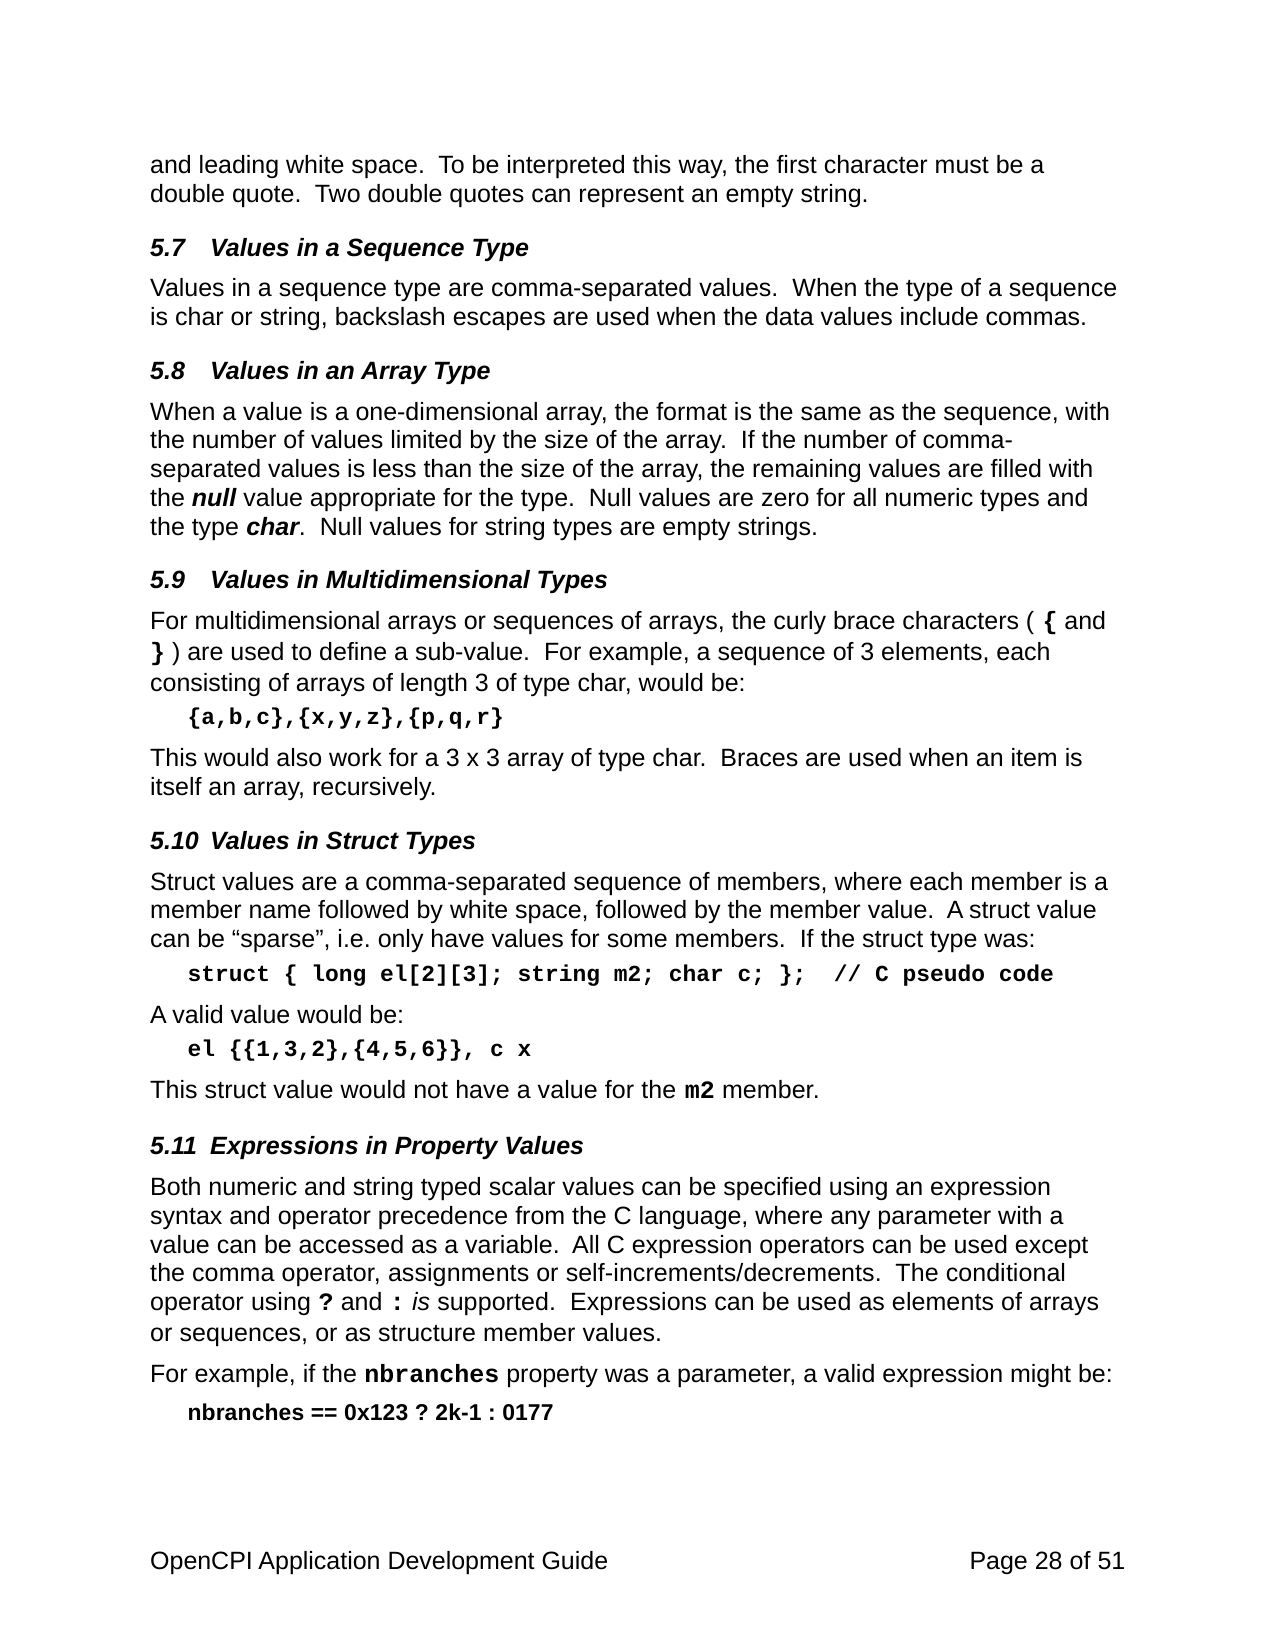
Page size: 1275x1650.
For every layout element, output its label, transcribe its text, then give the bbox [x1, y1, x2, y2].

text This would also work for a 3 x 3 array of type char. Braces are used when an item is itself an array, recursively. [150, 743, 1125, 801]
text A valid value would be: [150, 1000, 1125, 1028]
text For example, if the nbranches property was a parameter, a valid expression might be: [150, 1359, 1125, 1390]
text {a,b,c},{x,y,z},{p,q,r} [187, 706, 1125, 731]
text This struct value would not have a value for the m2 member. [150, 1075, 1125, 1106]
text For multidimensional arrays or sequences of arrays, the curly brace characters ( { and } ) are used to define a sub-value. For example, a sequence of 3 elements, each consisting of arrays of length 3 of type char, would be: [150, 606, 1125, 697]
subtitle Values in Multidimensional Types [150, 565, 1125, 594]
text struct { long el[2][3]; string m2; char c; }; // C pseudo code [187, 962, 1125, 988]
text and leading white space. To be interpreted this way, the first character must be a double quote. Two double quotes can represent an empty string. [150, 150, 1125, 207]
subtitle Values in an Array Type [150, 356, 1125, 384]
subtitle Expressions in Property Values [150, 1131, 1125, 1160]
text When a value is a one-dimensional array, the format is the same as the sequence, with the number of values limited by the size of the array. If the number of comma-separated values is less than the size of the array, the remaining values are filled with the null value appropriate for the type. Null values are zero for all numeric types and the type char. Null values for string types are empty strings. [150, 396, 1125, 540]
text nbranches == 0x123 ? 2k-1 : 0177 [187, 1399, 1125, 1425]
text el {{1,3,2},{4,5,6}}, c x [187, 1037, 1125, 1063]
subtitle Values in a Sequence Type [150, 232, 1125, 261]
text Struct values are a comma-separated sequence of members, where each member is a member name followed by white space, followed by the member value. A struct value can be “sparse”, i.e. only have values for some members. If the struct type was: [150, 867, 1125, 953]
text Values in a sequence type are comma-separated values. When the type of a sequence is char or string, backslash escapes are used when the data values include commas. [150, 273, 1125, 331]
subtitle Values in Struct Types [150, 826, 1125, 855]
text Both numeric and string typed scalar values can be specified using an expression syntax and operator precedence from the C language, where any parameter with a value can be accessed as a variable. All C expression operators can be used except the comma operator, assignments or self-increments/decrements. The conditional operator using ? and : is supported. Expressions can be used as elements of arrays or sequences, or as structure member values. [150, 1172, 1125, 1347]
